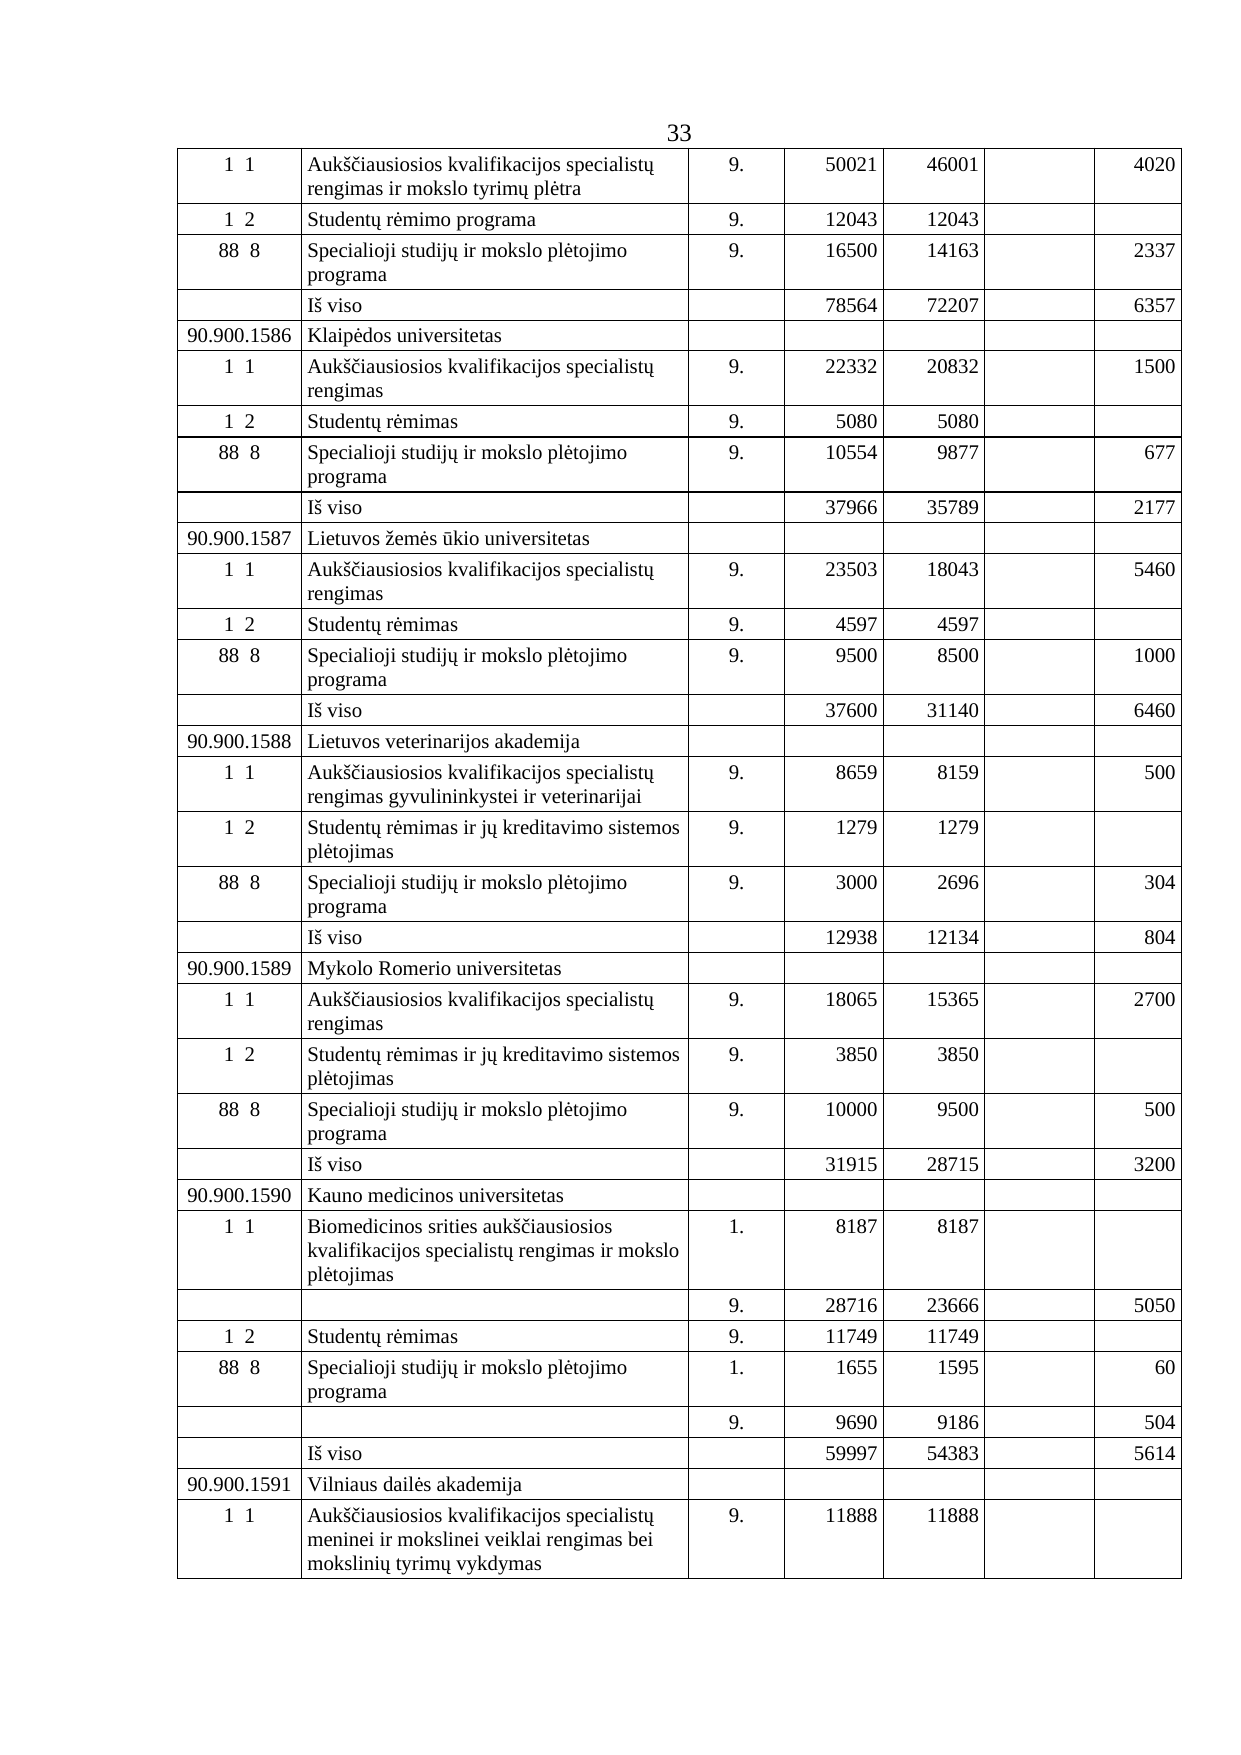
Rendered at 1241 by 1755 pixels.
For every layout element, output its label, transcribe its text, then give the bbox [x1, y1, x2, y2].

table_cell 22332 [785, 351, 883, 405]
table_cell [689, 1180, 784, 1210]
table_cell Lietuvos veterinarijos akademija [302, 726, 688, 756]
table_cell Studentų rėmimo programa [302, 204, 688, 233]
table_cell 1 2 [178, 1039, 301, 1093]
table_cell [1095, 1469, 1181, 1498]
table_cell Specialioji studijų ir mokslo plėtojimo programa [302, 438, 688, 491]
table_cell [985, 922, 1094, 952]
table_cell [985, 290, 1094, 319]
table_cell 8500 [884, 640, 984, 694]
table_cell [178, 493, 301, 522]
table_cell Studentų rėmimas ir jų kreditavimo sistemos plėtojimas [302, 812, 688, 866]
table_cell Specialioji studijų ir mokslo plėtojimo programa [302, 235, 688, 288]
table_cell [985, 1180, 1094, 1210]
table_cell 9877 [884, 438, 984, 491]
table_cell [1095, 1211, 1181, 1289]
table_cell 2696 [884, 867, 984, 921]
table_cell 2337 [1095, 235, 1181, 288]
table_cell [985, 493, 1094, 522]
table_cell Aukščiausiosios kvalifikacijos specialistų rengimas gyvulininkystei ir veterinarijai [302, 757, 688, 811]
table_cell 88 8 [178, 867, 301, 921]
table_cell 9. [689, 640, 784, 694]
table_cell 504 [1095, 1407, 1181, 1437]
table_cell [178, 290, 301, 319]
table_cell [1095, 321, 1181, 350]
table_cell 8159 [884, 757, 984, 811]
table_cell 5080 [884, 406, 984, 436]
table_cell 11749 [884, 1321, 984, 1351]
table_cell 90.900.1587 [178, 523, 301, 553]
table_cell 1655 [785, 1352, 883, 1406]
table_cell [884, 726, 984, 756]
table_cell 88 8 [178, 640, 301, 694]
table_cell [689, 695, 784, 725]
table_cell 1 1 [178, 984, 301, 1038]
table_cell [985, 351, 1094, 405]
table_cell [178, 1290, 301, 1320]
table_cell Kauno medicinos universitetas [302, 1180, 688, 1210]
table_cell 1 2 [178, 406, 301, 436]
table_cell 500 [1095, 1094, 1181, 1148]
table_cell 3000 [785, 867, 883, 921]
table_cell [689, 493, 784, 522]
table_cell 8187 [785, 1211, 883, 1289]
table_cell 1 1 [178, 351, 301, 405]
table_cell 11888 [785, 1500, 883, 1578]
table_cell Iš viso [302, 1149, 688, 1179]
table_cell 2700 [1095, 984, 1181, 1038]
table_cell [1095, 523, 1181, 553]
table_cell 60 [1095, 1352, 1181, 1406]
table_cell 9. [689, 812, 784, 866]
table_cell [985, 1094, 1094, 1148]
table_cell 9. [689, 351, 784, 405]
table_cell 35789 [884, 493, 984, 522]
table_cell Studentų rėmimas [302, 609, 688, 639]
table_cell 90.900.1589 [178, 953, 301, 983]
table_cell 9186 [884, 1407, 984, 1437]
table_cell 1595 [884, 1352, 984, 1406]
table_cell 31140 [884, 695, 984, 725]
table_cell Studentų rėmimas [302, 1321, 688, 1351]
table_cell Specialioji studijų ir mokslo plėtojimo programa [302, 1352, 688, 1406]
table_cell [1095, 406, 1181, 436]
table_cell 31915 [785, 1149, 883, 1179]
table_cell [1095, 726, 1181, 756]
table_cell [689, 523, 784, 553]
table_cell [985, 1438, 1094, 1468]
table_cell [785, 1469, 883, 1498]
table_cell Iš viso [302, 922, 688, 952]
table_cell 4597 [785, 609, 883, 639]
table_cell [985, 1290, 1094, 1320]
table_cell 804 [1095, 922, 1181, 952]
table_cell [985, 726, 1094, 756]
table_cell 5614 [1095, 1438, 1181, 1468]
table_cell [985, 812, 1094, 866]
table_cell 1 2 [178, 204, 301, 233]
table_cell [178, 922, 301, 952]
table_cell [985, 757, 1094, 811]
table_cell Specialioji studijų ir mokslo plėtojimo programa [302, 1094, 688, 1148]
table_cell [985, 1039, 1094, 1093]
table_cell 9. [689, 757, 784, 811]
table_cell [785, 321, 883, 350]
table_cell 10000 [785, 1094, 883, 1148]
table_cell 1 2 [178, 1321, 301, 1351]
table_cell 12938 [785, 922, 883, 952]
table_cell [985, 438, 1094, 491]
table_cell [985, 984, 1094, 1038]
table_cell 37600 [785, 695, 883, 725]
table_cell Studentų rėmimas ir jų kreditavimo sistemos plėtojimas [302, 1039, 688, 1093]
table_cell [985, 867, 1094, 921]
table_cell [985, 204, 1094, 233]
table_cell [985, 695, 1094, 725]
table_cell [689, 1149, 784, 1179]
table_cell Iš viso [302, 695, 688, 725]
table_cell 9. [689, 235, 784, 288]
table_cell [884, 953, 984, 983]
table_cell 1 1 [178, 1500, 301, 1578]
table_cell 9500 [785, 640, 883, 694]
table_cell 500 [1095, 757, 1181, 811]
table_cell 9. [689, 867, 784, 921]
table_cell Aukščiausiosios kvalifikacijos specialistų meninei ir mokslinei veiklai rengimas bei mokslinių tyrimų vykdymas [302, 1500, 688, 1578]
table_cell 14163 [884, 235, 984, 288]
table_cell 5080 [785, 406, 883, 436]
table_cell 20832 [884, 351, 984, 405]
table_cell 23666 [884, 1290, 984, 1320]
table_cell [302, 1407, 688, 1437]
table_cell Klaipėdos universitetas [302, 321, 688, 350]
table_cell 9. [689, 438, 784, 491]
table_cell 46001 [884, 149, 984, 203]
table_cell [785, 523, 883, 553]
table_cell [178, 1438, 301, 1468]
table_cell [985, 1407, 1094, 1437]
table_cell 9. [689, 1407, 784, 1437]
table_cell [1095, 1180, 1181, 1210]
table_cell 28715 [884, 1149, 984, 1179]
table_cell 12043 [884, 204, 984, 233]
table_cell 4020 [1095, 149, 1181, 203]
table_cell 6357 [1095, 290, 1181, 319]
table_cell 50021 [785, 149, 883, 203]
table_cell 9. [689, 1290, 784, 1320]
table_cell [985, 1149, 1094, 1179]
table_cell 1500 [1095, 351, 1181, 405]
table_cell 9. [689, 149, 784, 203]
table_cell [302, 1290, 688, 1320]
table_cell [985, 523, 1094, 553]
table_cell 15365 [884, 984, 984, 1038]
table_cell [1095, 953, 1181, 983]
table_cell [985, 235, 1094, 288]
table_cell [985, 406, 1094, 436]
table_cell 4597 [884, 609, 984, 639]
table_cell [884, 523, 984, 553]
table_cell [689, 321, 784, 350]
table_cell [178, 1407, 301, 1437]
table_cell [689, 1438, 784, 1468]
table_cell [689, 1469, 784, 1498]
table_cell 5460 [1095, 554, 1181, 608]
table_cell [1095, 609, 1181, 639]
table_cell Vilniaus dailės akademija [302, 1469, 688, 1498]
table_cell 1. [689, 1211, 784, 1289]
table_cell [985, 1500, 1094, 1578]
table_cell [985, 1469, 1094, 1498]
table_cell [689, 290, 784, 319]
table_cell [985, 609, 1094, 639]
table_cell [1095, 1321, 1181, 1351]
table_cell [985, 321, 1094, 350]
table_cell Iš viso [302, 290, 688, 319]
table_cell [178, 695, 301, 725]
table_cell 1 1 [178, 149, 301, 203]
table_cell [689, 953, 784, 983]
table_cell 2177 [1095, 493, 1181, 522]
table_cell 9. [689, 204, 784, 233]
table_cell [1095, 1039, 1181, 1093]
table_cell [985, 149, 1094, 203]
table_cell Aukščiausiosios kvalifikacijos specialistų rengimas [302, 554, 688, 608]
table_cell 11888 [884, 1500, 984, 1578]
table_cell 90.900.1586 [178, 321, 301, 350]
table_cell 88 8 [178, 438, 301, 491]
table_cell Mykolo Romerio universitetas [302, 953, 688, 983]
table_cell 90.900.1591 [178, 1469, 301, 1498]
table_cell 18065 [785, 984, 883, 1038]
table_cell Aukščiausiosios kvalifikacijos specialistų rengimas [302, 351, 688, 405]
table_cell [985, 640, 1094, 694]
table_cell Iš viso [302, 493, 688, 522]
table_cell [785, 953, 883, 983]
table_cell [985, 1352, 1094, 1406]
table_cell 18043 [884, 554, 984, 608]
table_cell 9. [689, 1321, 784, 1351]
table_cell [985, 1211, 1094, 1289]
table_cell 90.900.1588 [178, 726, 301, 756]
table_cell [178, 1149, 301, 1179]
table_cell 1279 [884, 812, 984, 866]
table_cell Aukščiausiosios kvalifikacijos specialistų rengimas ir mokslo tyrimų plėtra [302, 149, 688, 203]
table_cell [785, 726, 883, 756]
table_cell Iš viso [302, 1438, 688, 1468]
table_cell 1000 [1095, 640, 1181, 694]
table_cell [1095, 1500, 1181, 1578]
table_cell 23503 [785, 554, 883, 608]
table_cell Aukščiausiosios kvalifikacijos specialistų rengimas [302, 984, 688, 1038]
table_cell 1 2 [178, 609, 301, 639]
table_cell [884, 1469, 984, 1498]
table_cell Lietuvos žemės ūkio universitetas [302, 523, 688, 553]
table_cell 11749 [785, 1321, 883, 1351]
table_cell 9. [689, 554, 784, 608]
table_cell 3850 [884, 1039, 984, 1093]
table_cell 54383 [884, 1438, 984, 1468]
table_cell [1095, 204, 1181, 233]
table_cell [689, 922, 784, 952]
table_cell Studentų rėmimas [302, 406, 688, 436]
table_cell 1. [689, 1352, 784, 1406]
table_cell 6460 [1095, 695, 1181, 725]
table_cell 88 8 [178, 1094, 301, 1148]
table_cell 1 1 [178, 757, 301, 811]
table_cell 1279 [785, 812, 883, 866]
table_cell 78564 [785, 290, 883, 319]
table_cell 59997 [785, 1438, 883, 1468]
table_cell 12043 [785, 204, 883, 233]
table_cell 1 1 [178, 1211, 301, 1289]
table_cell 88 8 [178, 235, 301, 288]
table_cell 5050 [1095, 1290, 1181, 1320]
table_cell 304 [1095, 867, 1181, 921]
table_cell 10554 [785, 438, 883, 491]
table_cell 9. [689, 984, 784, 1038]
table_cell 72207 [884, 290, 984, 319]
table_cell 9. [689, 1039, 784, 1093]
table_cell 3850 [785, 1039, 883, 1093]
table_cell 3200 [1095, 1149, 1181, 1179]
table_cell 9. [689, 609, 784, 639]
table_cell 1 1 [178, 554, 301, 608]
table_cell 9. [689, 1094, 784, 1148]
table_cell Specialioji studijų ir mokslo plėtojimo programa [302, 867, 688, 921]
table_cell 28716 [785, 1290, 883, 1320]
table_cell 9. [689, 1500, 784, 1578]
table_cell Specialioji studijų ir mokslo plėtojimo programa [302, 640, 688, 694]
table_cell [785, 1180, 883, 1210]
table_cell [884, 321, 984, 350]
table_cell 88 8 [178, 1352, 301, 1406]
table_cell 90.900.1590 [178, 1180, 301, 1210]
table_cell [985, 953, 1094, 983]
table_cell 1 2 [178, 812, 301, 866]
table_cell 9500 [884, 1094, 984, 1148]
table_cell 37966 [785, 493, 883, 522]
table_cell 8187 [884, 1211, 984, 1289]
table_cell [985, 554, 1094, 608]
table_cell 677 [1095, 438, 1181, 491]
table_cell [884, 1180, 984, 1210]
table_cell 8659 [785, 757, 883, 811]
table_cell [689, 726, 784, 756]
table_cell [985, 1321, 1094, 1351]
table_cell 16500 [785, 235, 883, 288]
table_cell 12134 [884, 922, 984, 952]
table_cell Biomedicinos srities aukščiausiosios kvalifikacijos specialistų rengimas ir mokslo plėtojimas [302, 1211, 688, 1289]
table_cell 9. [689, 406, 784, 436]
table_cell 9690 [785, 1407, 883, 1437]
table_cell [1095, 812, 1181, 866]
